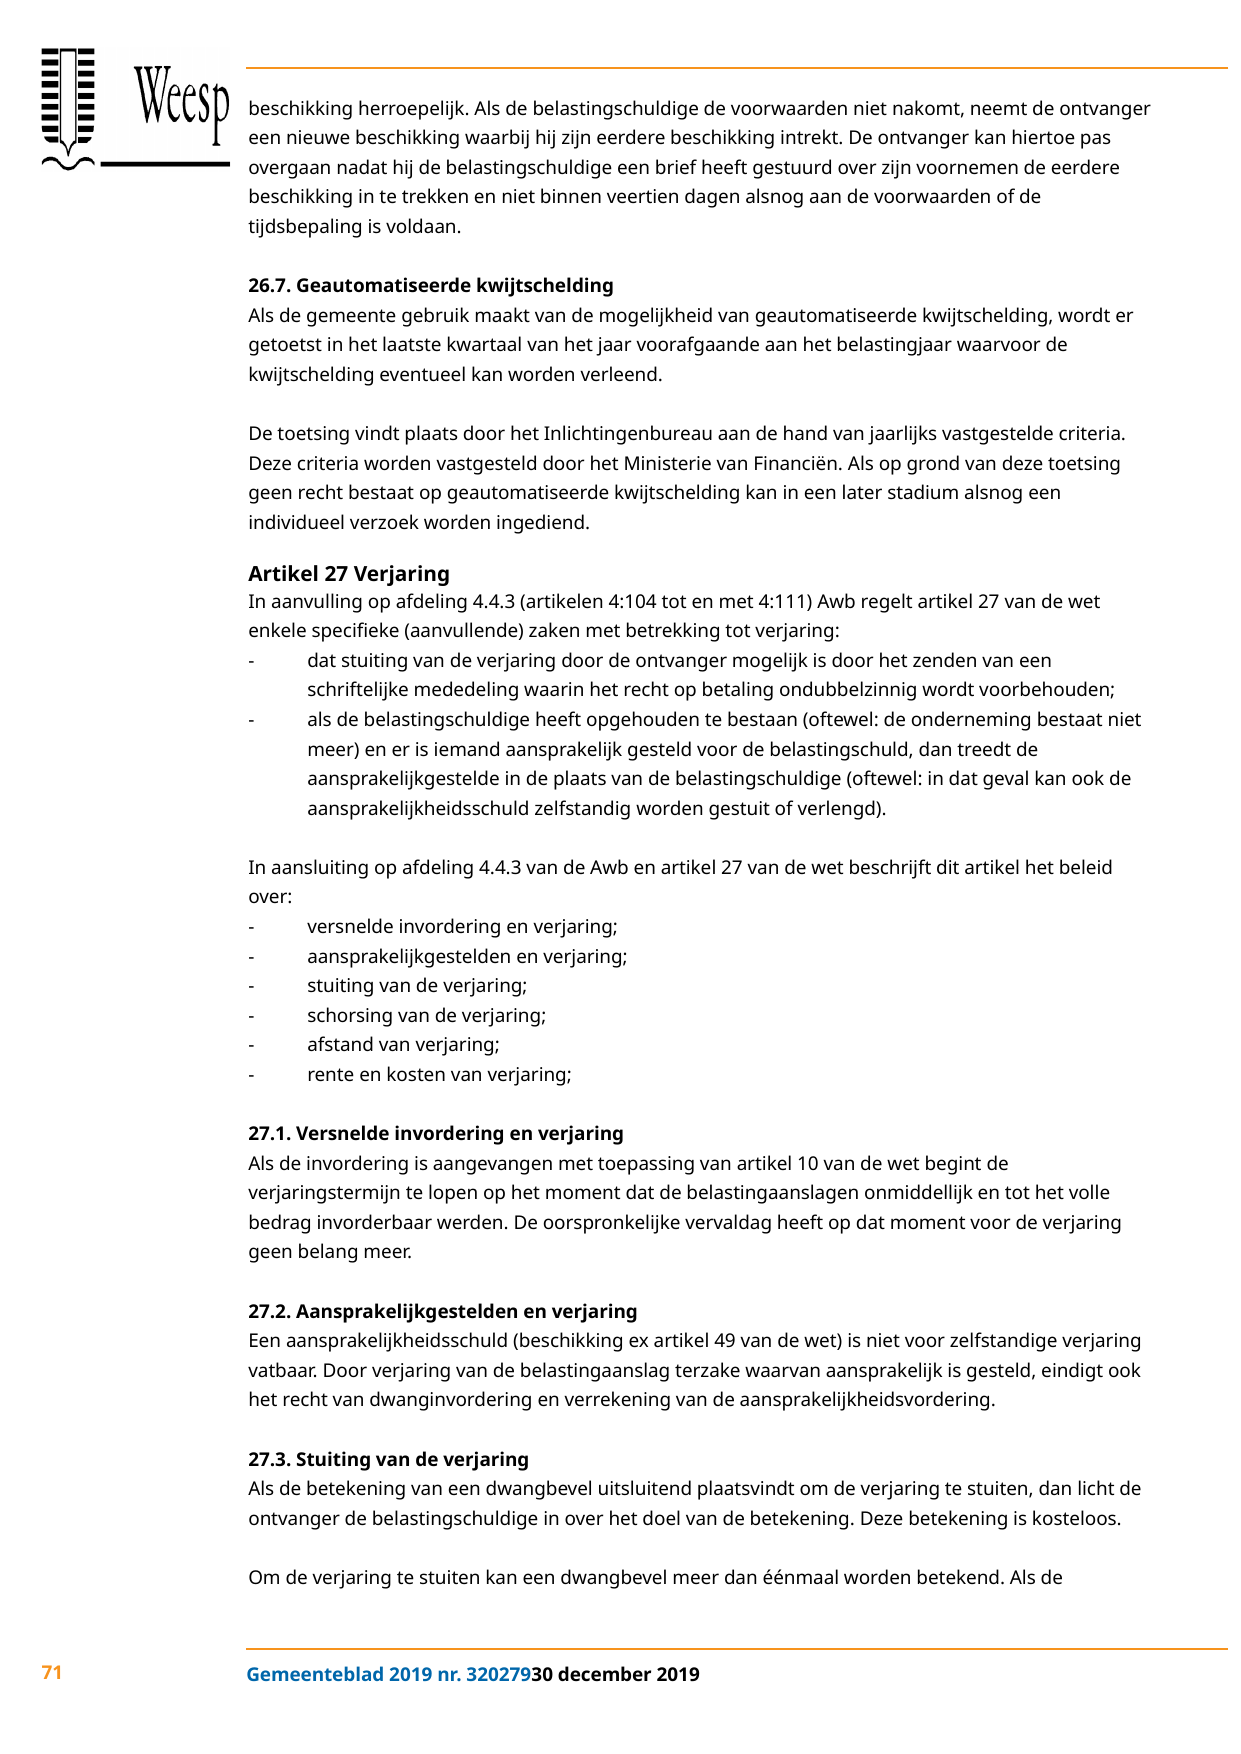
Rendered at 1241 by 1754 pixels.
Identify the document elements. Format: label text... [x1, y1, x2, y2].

text De toetsing vindt plaats door het Inlichtingenbureau aan de hand van jaarlijks vastgestelde criteria. Deze criteria worden vastgesteld door het Ministerie van Financiën. Als op grond van deze toetsing geen recht bestaat op geautomatiseerde kwijtschelding kan in een later stadium alsnog een individueel verzoek worden ingediend. [248, 420, 1152, 535]
list als de belastingschuldige heeft opgehouden te bestaan (oftewel: de onderneming bestaat niet meer) en er is iemand aansprakelijk gesteld voor de belastingschuld, dan treedt de aansprakelijkgestelde in de plaats van de belastingschuldige (oftewel: in dat geval kan ook de aansprakelijkheidsschuld zelfstandig worden gestuit of verlengd). [248, 706, 1152, 821]
text 27.2. Aansprakelijkgestelden en verjaring [248, 1298, 1152, 1323]
text beschikking herroepelijk. Als de belastingschuldige de voorwaarden niet nakomt, neemt de ontvanger een nieuwe beschikking waarbij hij zijn eerdere beschikking intrekt. De ontvanger kan hiertoe pas overgaan nadat hij de belastingschuldige een brief heeft gestuurd over zijn voornemen de eerdere beschikking in te trekken en niet binnen veertien dagen alsnog aan de voorwaarden of de tijdsbepaling is voldaan. [248, 95, 1152, 239]
text Een aansprakelijkheidsschuld (beschikking ex artikel 49 van de wet) is niet voor zelfstandige verjaring vatbaar. Door verjaring van de belastingaanslag terzake waarvan aansprakelijk is gesteld, eindigt ook het recht van dwanginvordering en verrekening van de aansprakelijkheidsvordering. [248, 1327, 1152, 1412]
list aansprakelijkgestelden en verjaring; [248, 943, 1152, 968]
text Als de betekening van een dwangbevel uitsluitend plaatsvindt om de verjaring te stuiten, dan licht de ontvanger de belastingschuldige in over het doel van de betekening. Deze betekening is kosteloos. [248, 1475, 1152, 1531]
list stuiting van de verjaring; [248, 972, 1152, 998]
list versnelde invordering en verjaring; [248, 913, 1152, 939]
list schorsing van de verjaring; [248, 1002, 1152, 1028]
text 26.7. Geautomatiseerde kwijtschelding [248, 272, 1152, 298]
text In aansluiting op afdeling 4.4.3 van de Awb en artikel 27 van de wet beschrijft dit artikel het beleid over: [248, 854, 1152, 909]
list dat stuiting van de verjaring door de ontvanger mogelijk is door het zenden van een schriftelijke mededeling waarin het recht op betaling ondubbelzinnig wordt voorbehouden; [248, 647, 1152, 702]
text Als de gemeente gebruik maakt van de mogelijkheid van geautomatiseerde kwijtschelding, wordt er getoetst in het laatste kwartaal van het jaar voorafgaande aan het belastingjaar waarvoor de kwijtschelding eventueel kan worden verleend. [248, 302, 1152, 387]
text 27.1. Versnelde invordering en verjaring [248, 1120, 1152, 1146]
list rente en kosten van verjaring; [248, 1061, 1152, 1087]
text Artikel 27 Verjaring [248, 559, 1152, 588]
text 27.3. Stuiting van de verjaring [248, 1446, 1152, 1471]
text Om de verjaring te stuiten kan een dwangbevel meer dan éénmaal worden betekend. Als de [248, 1564, 1152, 1590]
list afstand van verjaring; [248, 1032, 1152, 1057]
text Als de invordering is aangevangen met toepassing van artikel 10 van de wet begint de verjaringstermijn te lopen op het moment dat de belastingaanslagen onmiddellijk en tot het volle bedrag invorderbaar werden. De oorspronkelijke vervaldag heeft op dat moment voor de verjaring geen belang meer. [248, 1150, 1152, 1264]
picture [41, 47, 231, 172]
text In aanvulling op afdeling 4.4.3 (artikelen 4:104 tot en met 4:111) Awb regelt artikel 27 van de wet enkele specifieke (aanvullende) zaken met betrekking tot verjaring: [248, 588, 1152, 643]
